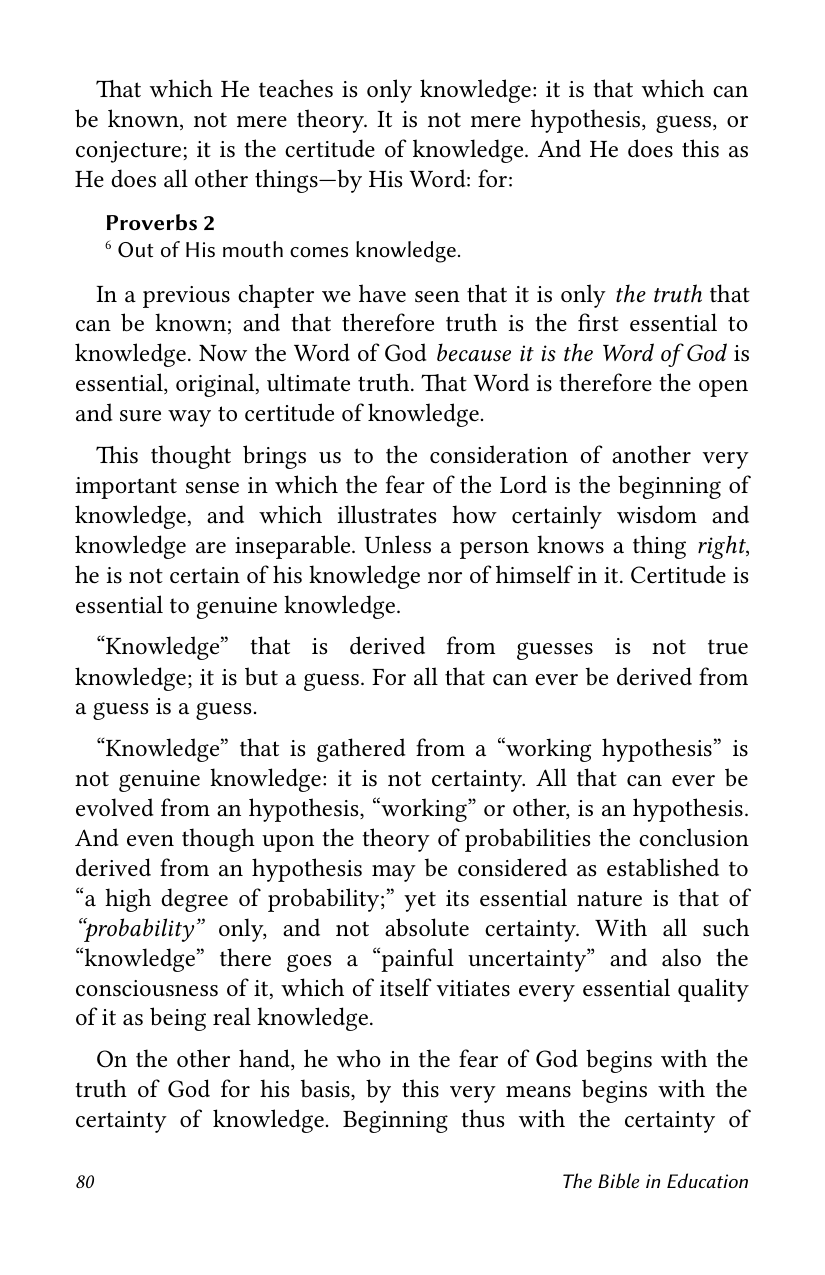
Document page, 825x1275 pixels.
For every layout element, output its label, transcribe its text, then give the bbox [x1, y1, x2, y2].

text That which He teaches is only knowledge: it is that which can be known, not mere theory. It is not mere hypothesis, guess, or conjecture; it is the certitude of knowledge. And He does this as He does all other things—by His Word: for: [75, 75, 750, 193]
text On the other hand, he who in the fear of God begins with the truth of God for his basis, by this very means begins with the certainty of knowledge. Beginning thus with the certainty of [75, 1045, 750, 1134]
text This thought brings us to the consideration of another very important sense in which the fear of the Lord is the beginning of knowledge, and which illustrates how certainly wisdom and knowledge are inseparable. Unless a person knows a thing right, he is not certain of his knowledge nor of himself in it. Certitude is essential to genuine knowledge. [75, 441, 750, 619]
text 6 Out of His mouth comes knowledge. [105, 237, 720, 263]
text Proverbs 2 [105, 209, 750, 236]
text In a previous chapter we have seen that it is only the truth that can be known; and that therefore truth is the first essential to knowledge. Now the Word of God because it is the Word of God is essential, original, ultimate truth. That Word is therefore the open and sure way to certitude of knowledge. [75, 279, 750, 428]
text “Knowledge” that is derived from guesses is not true knowledge; it is but a guess. For all that can ever be derived from a guess is a guess. [75, 633, 750, 721]
text “Knowledge” that is gathered from a “working hypothesis” is not genuine knowledge: it is not certainty. All that can ever be evolved from an hypothesis, “working” or other, is an hypothesis. And even though upon the theory of probabilities the conclusion derived from an hypothesis may be considered as established to “a high degree of probability;” yet its essential nature is that of “probability” only, and not absolute certainty. With all such “knowledge” there goes a “painful uncertainty” and also the consciousness of it, which of itself vitiates every essential quality of it as being real knowledge. [75, 734, 750, 1032]
